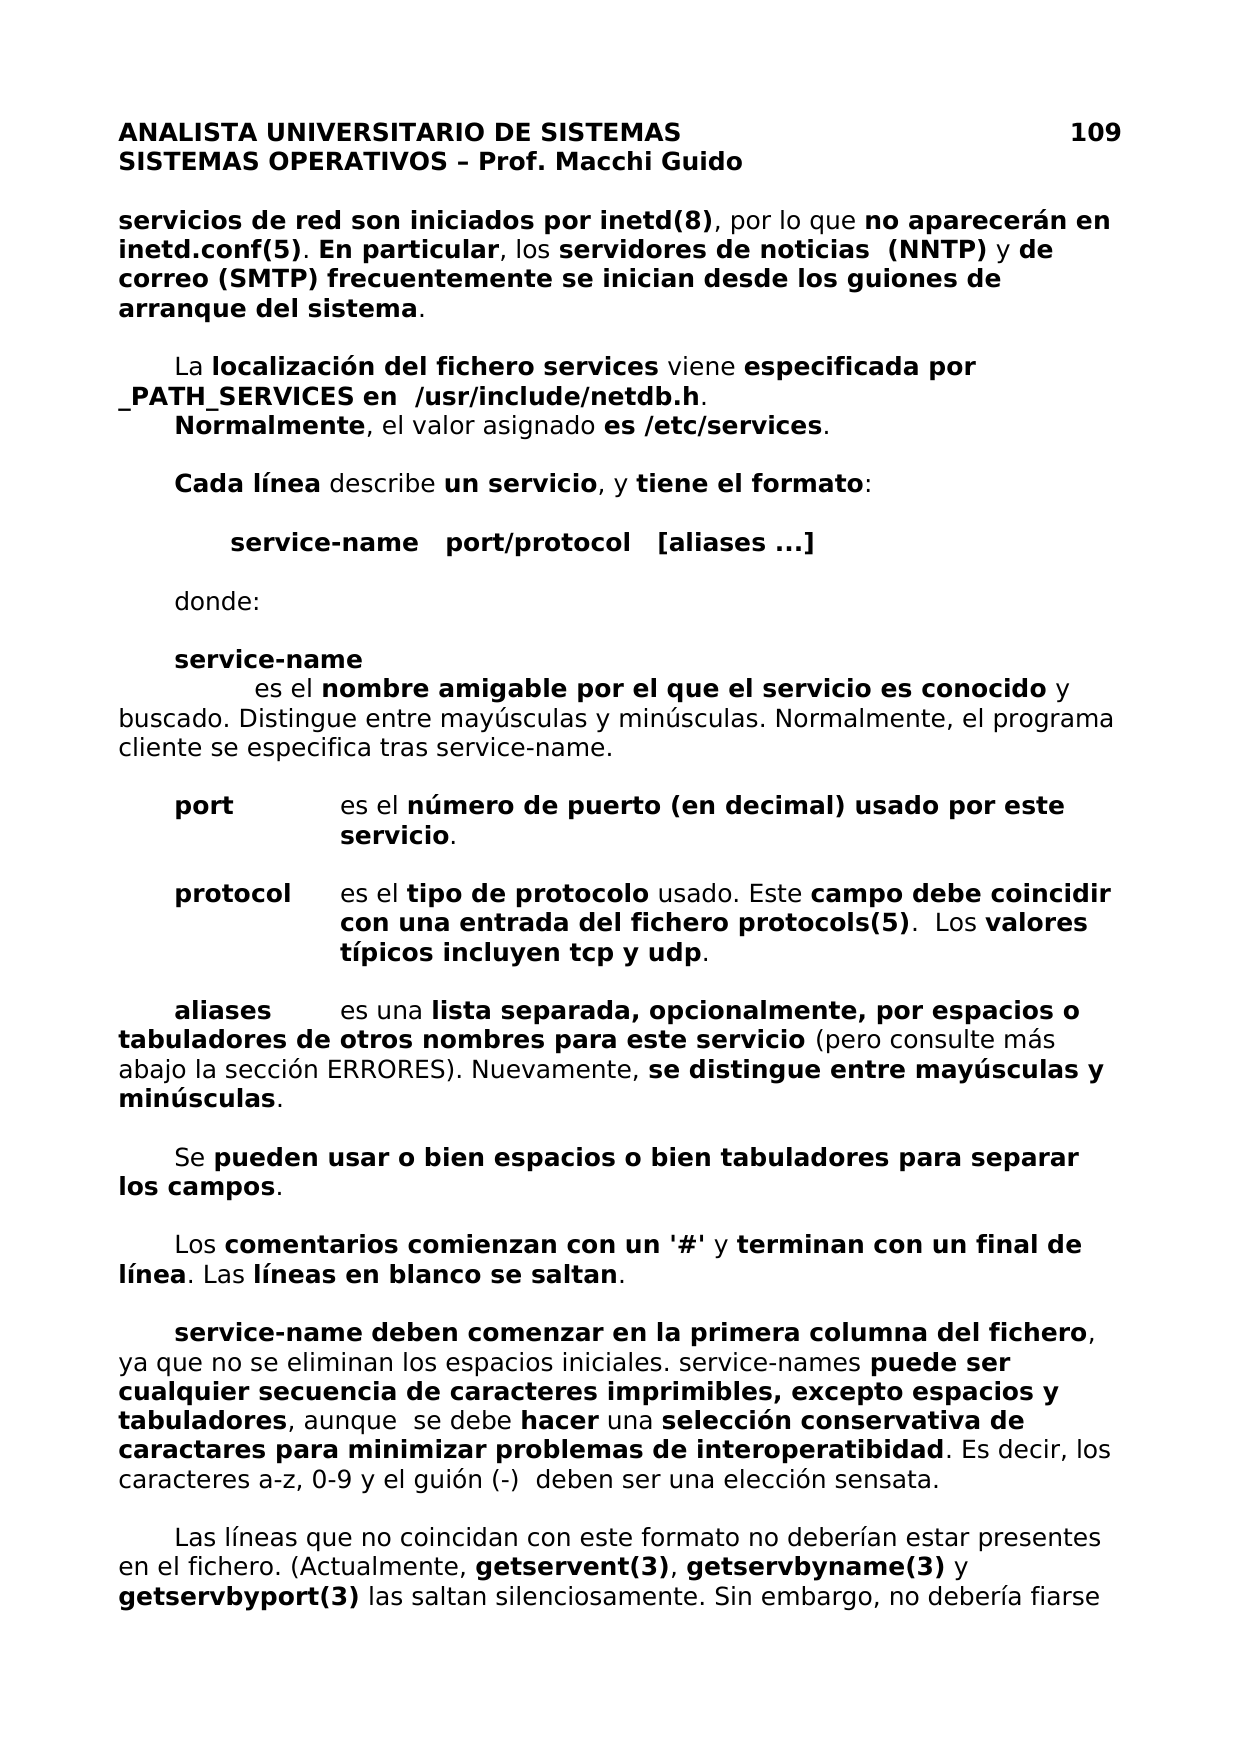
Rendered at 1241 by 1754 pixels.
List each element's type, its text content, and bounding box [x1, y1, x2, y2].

text Las líneas que no coincidan con este formato no deberían estar presentes en el fichero. (Actualmente, getservent(3), getservbyname(3) y getservbyport(3) las saltan silenciosamente. Sin embargo, no debería fiarse [118, 1523, 1122, 1611]
text La localización del fichero services viene especificada por _PATH_SERVICES en /usr/include/netdb.h. [118, 352, 1122, 411]
text típicos incluyen tcp y udp. [118, 938, 1122, 967]
text aliases es una lista separada, opcionalmente, por espacios o tabuladores de otros nombres para este servicio (pero consulte más abajo la sección ERRORES). Nuevamente, se distingue entre mayúsculas y minúsculas. [118, 996, 1122, 1113]
text service-name port/protocol [aliases ...] [118, 528, 1122, 557]
text service-name deben comenzar en la primera columna del fichero, ya que no se eliminan los espacios iniciales. service-names puede ser cualquier secuencia de caracteres imprimibles, excepto espacios y tabuladores, aunque se debe hacer una selección conservativa de caractares para minimizar problemas de interoperatibidad. Es decir, los caracteres a-z, 0-9 y el guión (-) deben ser una elección sensata. [118, 1318, 1122, 1494]
text Cada línea describe un servicio, y tiene el formato: [118, 469, 1122, 499]
text servicios de red son iniciados por inetd(8), por lo que no aparecerán en inetd.conf(5). En particular, los servidores de noticias (NNTP) y de correo (SMTP) frecuentemente se inician desde los guiones de arranque del sistema. [118, 206, 1122, 323]
text es el nombre amigable por el que el servicio es conocido y buscado. Distingue entre mayúsculas y minúsculas. Normalmente, el programa cliente se especifica tras service-name. [118, 674, 1122, 762]
text servicio. [118, 821, 1122, 850]
text Se pueden usar o bien espacios o bien tabuladores para separar los campos. [118, 1143, 1122, 1201]
text Los comentarios comienzan con un '#' y terminan con un final de línea. Las líneas en blanco se saltan. [118, 1231, 1122, 1289]
text Normalmente, el valor asignado es /etc/services. [118, 411, 1122, 440]
text donde: [118, 587, 1122, 616]
text service-name [118, 645, 1122, 674]
text protocol es el tipo de protocolo usado. Este campo debe coincidir [118, 879, 1122, 909]
text port es el número de puerto (en decimal) usado por este [118, 792, 1122, 821]
text con una entrada del fichero protocols(5). Los valores [118, 909, 1122, 938]
